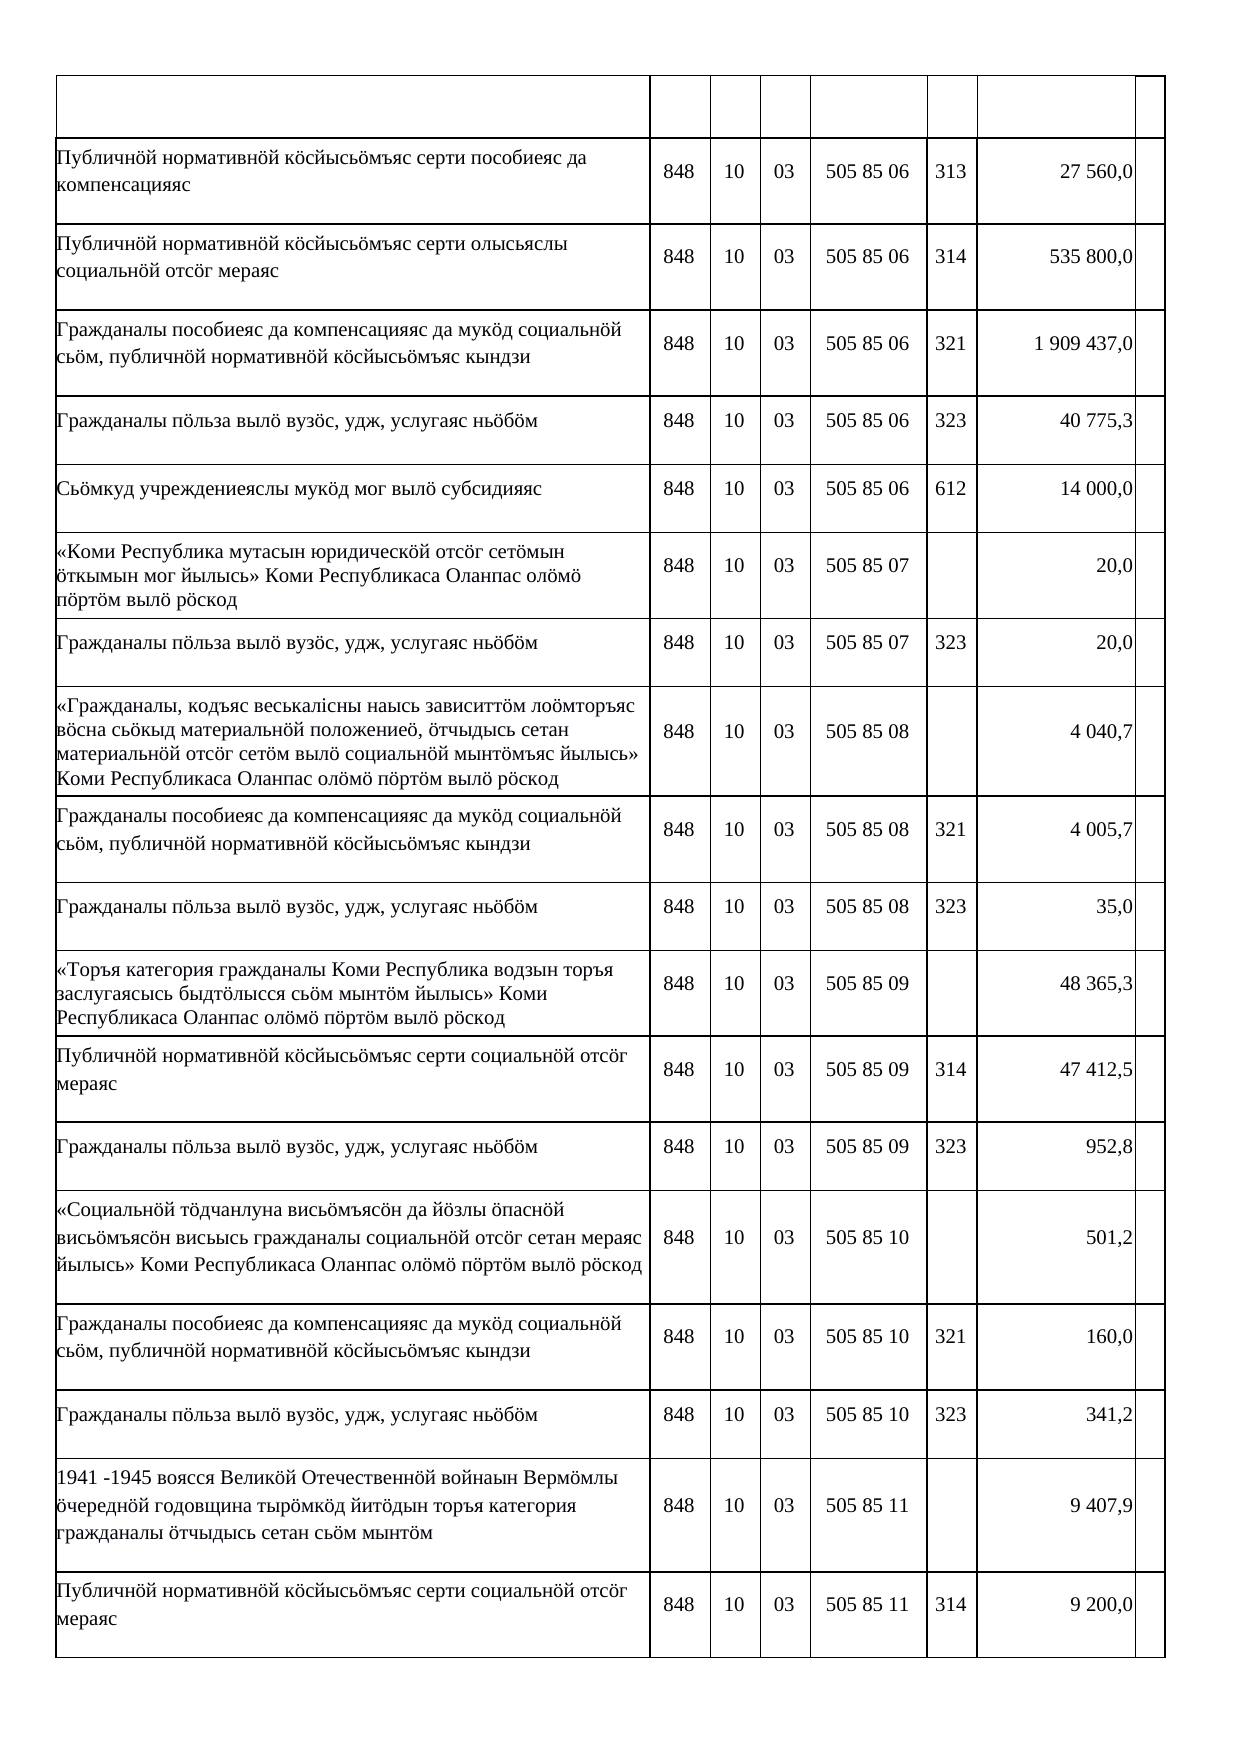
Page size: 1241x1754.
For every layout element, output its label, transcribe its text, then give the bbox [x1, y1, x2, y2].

table_cell 341,2 [978, 1391, 1135, 1457]
table_cell «Коми Республика мутасын юридическӧй отсӧг сетӧмын ӧткымын мог йылысь» Коми Республикаса Оланпас олӧмӧ пӧртӧм вылӧ рӧскод [57, 533, 649, 617]
table_cell 20,0 [978, 533, 1135, 617]
table_cell Гражданалы пӧльза вылӧ вузӧс, удж, услугаяс ньӧбӧм [57, 397, 649, 463]
table_cell 10 [711, 797, 760, 881]
table_cell 10 [711, 951, 760, 1035]
table_cell 535 800,0 [978, 225, 1135, 309]
table_cell 314 [928, 1573, 976, 1657]
table_cell 03 [761, 533, 810, 617]
table_cell [1136, 311, 1164, 395]
table_cell 03 [761, 1123, 810, 1189]
table_cell 314 [928, 1037, 976, 1121]
table_cell 03 [761, 1037, 810, 1121]
table_cell 505 85 08 [811, 797, 926, 881]
table_cell 323 [928, 1391, 976, 1457]
table_cell [1136, 533, 1164, 617]
table_cell 505 85 11 [811, 1459, 926, 1571]
table_header [928, 76, 977, 137]
table_cell Гражданалы пособиеяс да компенсацияяс да мукӧд социальнӧй сьӧм, публичнӧй нормативнӧй кӧсйысьӧмъяс кындзи [57, 1305, 649, 1389]
table_cell 03 [761, 311, 810, 395]
table_cell 323 [928, 619, 976, 686]
table_cell 03 [761, 1191, 810, 1303]
table_cell 848 [651, 1573, 710, 1657]
table_cell 848 [651, 1305, 710, 1389]
table_cell 505 85 08 [811, 687, 926, 795]
table_header [811, 76, 927, 137]
table_cell 10 [711, 1191, 760, 1303]
table_cell Гражданалы пӧльза вылӧ вузӧс, удж, услугаяс ньӧбӧм [57, 883, 649, 950]
table_cell 03 [761, 225, 810, 309]
table_cell Гражданалы пӧльза вылӧ вузӧс, удж, услугаяс ньӧбӧм [57, 619, 649, 686]
table_cell [1136, 797, 1164, 881]
table_cell [928, 1191, 976, 1303]
table_cell [1136, 1573, 1164, 1657]
table_cell 03 [761, 619, 810, 686]
table_cell 321 [928, 311, 976, 395]
table_cell 848 [651, 883, 710, 950]
table_cell 03 [761, 951, 810, 1035]
table_cell Публичнӧй нормативнӧй кӧсйысьӧмъяс серти социальнӧй отсӧг мераяс [57, 1573, 649, 1657]
table_cell [1136, 1191, 1164, 1303]
table_cell Публичнӧй нормативнӧй кӧсйысьӧмъяс серти пособиеяс да компенсацияяс [57, 139, 649, 223]
table_cell Публичнӧй нормативнӧй кӧсйысьӧмъяс серти олысьяслы социальнӧй отсӧг мераяс [57, 225, 649, 309]
table_cell Сьӧмкуд учреждениеяслы мукӧд мог вылӧ субсидияяс [57, 465, 649, 532]
table_cell 10 [711, 687, 760, 795]
table_cell 10 [711, 619, 760, 686]
table_header [978, 76, 1135, 137]
table_header [761, 76, 810, 137]
table_cell [1136, 397, 1164, 463]
table_cell [928, 533, 976, 617]
table_cell 505 85 09 [811, 1037, 926, 1121]
table_cell 10 [711, 1573, 760, 1657]
table_cell 47 412,5 [978, 1037, 1135, 1121]
table_cell Гражданалы пӧльза вылӧ вузӧс, удж, услугаяс ньӧбӧм [57, 1391, 649, 1457]
table_cell [1136, 139, 1164, 223]
table_cell 848 [651, 951, 710, 1035]
table_cell 14 000,0 [978, 465, 1135, 532]
table_cell 160,0 [978, 1305, 1135, 1389]
table_cell 505 85 10 [811, 1305, 926, 1389]
table_cell 03 [761, 1459, 810, 1571]
table_cell [1136, 687, 1164, 795]
table_cell 03 [761, 797, 810, 881]
table_cell 10 [711, 1459, 760, 1571]
table_cell 505 85 10 [811, 1391, 926, 1457]
table_cell 505 85 10 [811, 1191, 926, 1303]
table_cell [1136, 1123, 1164, 1189]
table_cell 505 85 06 [811, 465, 926, 532]
table_cell 848 [651, 1191, 710, 1303]
table_cell 321 [928, 1305, 976, 1389]
table_cell 10 [711, 139, 760, 223]
table_cell Гражданалы пӧльза вылӧ вузӧс, удж, услугаяс ньӧбӧм [57, 1123, 649, 1189]
table_cell [1136, 225, 1164, 309]
table_cell 9 200,0 [978, 1573, 1135, 1657]
table_cell 03 [761, 1391, 810, 1457]
table_cell 10 [711, 1037, 760, 1121]
table_cell 4 040,7 [978, 687, 1135, 795]
table_cell 313 [928, 139, 976, 223]
table_cell 4 005,7 [978, 797, 1135, 881]
table_cell 848 [651, 1459, 710, 1571]
table_cell 848 [651, 1123, 710, 1189]
table_cell 03 [761, 465, 810, 532]
table_header [711, 76, 760, 137]
table_header [651, 76, 710, 137]
table_cell «Социальнӧй тӧдчанлуна висьӧмъясӧн да йӧзлы ӧпаснӧй висьӧмъясӧн висьысь гражданалы социальнӧй отсӧг сетан мераяс йылысь» Коми Республикаса Оланпас олӧмӧ пӧртӧм вылӧ рӧскод [57, 1191, 649, 1303]
table_cell 848 [651, 797, 710, 881]
table_cell 505 85 11 [811, 1573, 926, 1657]
table_cell 1941 -1945 воясся Великӧй Отечественнӧй войнаын Вермӧмлы ӧчереднӧй годовщина тырӧмкӧд йитӧдын торъя категория гражданалы ӧтчыдысь сетан сьӧм мынтӧм [57, 1459, 649, 1571]
table_cell 48 365,3 [978, 951, 1135, 1035]
table_cell 505 85 09 [811, 951, 926, 1035]
table_cell 505 85 06 [811, 139, 926, 223]
table_cell 848 [651, 397, 710, 463]
table_cell «Торъя категория гражданалы Коми Республика водзын торъя заслугаясысь быдтӧлысся сьӧм мынтӧм йылысь» Коми Республикаса Оланпас олӧмӧ пӧртӧм вылӧ рӧскод [57, 951, 649, 1035]
table_cell [1136, 1391, 1164, 1457]
table_cell 40 775,3 [978, 397, 1135, 463]
table_cell [1136, 883, 1164, 950]
table_cell 848 [651, 465, 710, 532]
table_cell 848 [651, 533, 710, 617]
table_cell 03 [761, 687, 810, 795]
table_cell 323 [928, 1123, 976, 1189]
table_cell 1 909 437,0 [978, 311, 1135, 395]
table_cell 848 [651, 619, 710, 686]
table_cell [1136, 1037, 1164, 1121]
table_cell 03 [761, 139, 810, 223]
table_cell [928, 687, 976, 795]
table_cell [928, 1459, 976, 1571]
table_cell [1136, 1459, 1164, 1571]
table_cell [1136, 1305, 1164, 1389]
table_cell 10 [711, 225, 760, 309]
table_cell 323 [928, 883, 976, 950]
table_cell 505 85 06 [811, 397, 926, 463]
table_cell 323 [928, 397, 976, 463]
table_cell 10 [711, 883, 760, 950]
table_cell 848 [651, 311, 710, 395]
table_cell 10 [711, 397, 760, 463]
table_cell 03 [761, 883, 810, 950]
table_cell 10 [711, 1391, 760, 1457]
table_cell 03 [761, 397, 810, 463]
table_cell 10 [711, 465, 760, 532]
table_cell 10 [711, 311, 760, 395]
table_cell 9 407,9 [978, 1459, 1135, 1571]
table_cell 848 [651, 1391, 710, 1457]
table_cell 612 [928, 465, 976, 532]
table_cell 848 [651, 139, 710, 223]
table_cell [1136, 951, 1164, 1035]
table_cell [928, 951, 976, 1035]
table_cell 10 [711, 533, 760, 617]
table_cell 314 [928, 225, 976, 309]
table_cell Публичнӧй нормативнӧй кӧсйысьӧмъяс серти социальнӧй отсӧг мераяс [57, 1037, 649, 1121]
table_cell 35,0 [978, 883, 1135, 950]
table_cell 10 [711, 1305, 760, 1389]
table_cell 03 [761, 1305, 810, 1389]
table_cell 321 [928, 797, 976, 881]
table_cell 03 [761, 1573, 810, 1657]
table_header [57, 76, 649, 137]
table_cell Гражданалы пособиеяс да компенсацияяс да мукӧд социальнӧй сьӧм, публичнӧй нормативнӧй кӧсйысьӧмъяс кындзи [57, 797, 649, 881]
table_cell Гражданалы пособиеяс да компенсацияяс да мукӧд социальнӧй сьӧм, публичнӧй нормативнӧй кӧсйысьӧмъяс кындзи [57, 311, 649, 395]
table_cell 848 [651, 687, 710, 795]
table_cell 848 [651, 225, 710, 309]
table_cell 505 85 07 [811, 533, 926, 617]
table_cell [1136, 619, 1164, 686]
table_cell 501,2 [978, 1191, 1135, 1303]
table_cell 505 85 06 [811, 225, 926, 309]
table_cell 20,0 [978, 619, 1135, 686]
table_cell 27 560,0 [978, 139, 1135, 223]
table_header [1136, 77, 1164, 137]
table_cell 952,8 [978, 1123, 1135, 1189]
table_cell 505 85 07 [811, 619, 926, 686]
table_cell 505 85 06 [811, 311, 926, 395]
table_cell 10 [711, 1123, 760, 1189]
table_cell 505 85 09 [811, 1123, 926, 1189]
table_cell 848 [651, 1037, 710, 1121]
table_cell [1136, 465, 1164, 532]
table_cell «Гражданалы, кодъяс веськалісны наысь зависиттӧм лоӧмторъяс вӧсна сьӧкыд материальнӧй положениеӧ, ӧтчыдысь сетан материальнӧй отсӧг сетӧм вылӧ социальнӧй мынтӧмъяс йылысь» Коми Республикаса Оланпас олӧмӧ пӧртӧм вылӧ рӧскод [57, 687, 649, 795]
table_cell 505 85 08 [811, 883, 926, 950]
